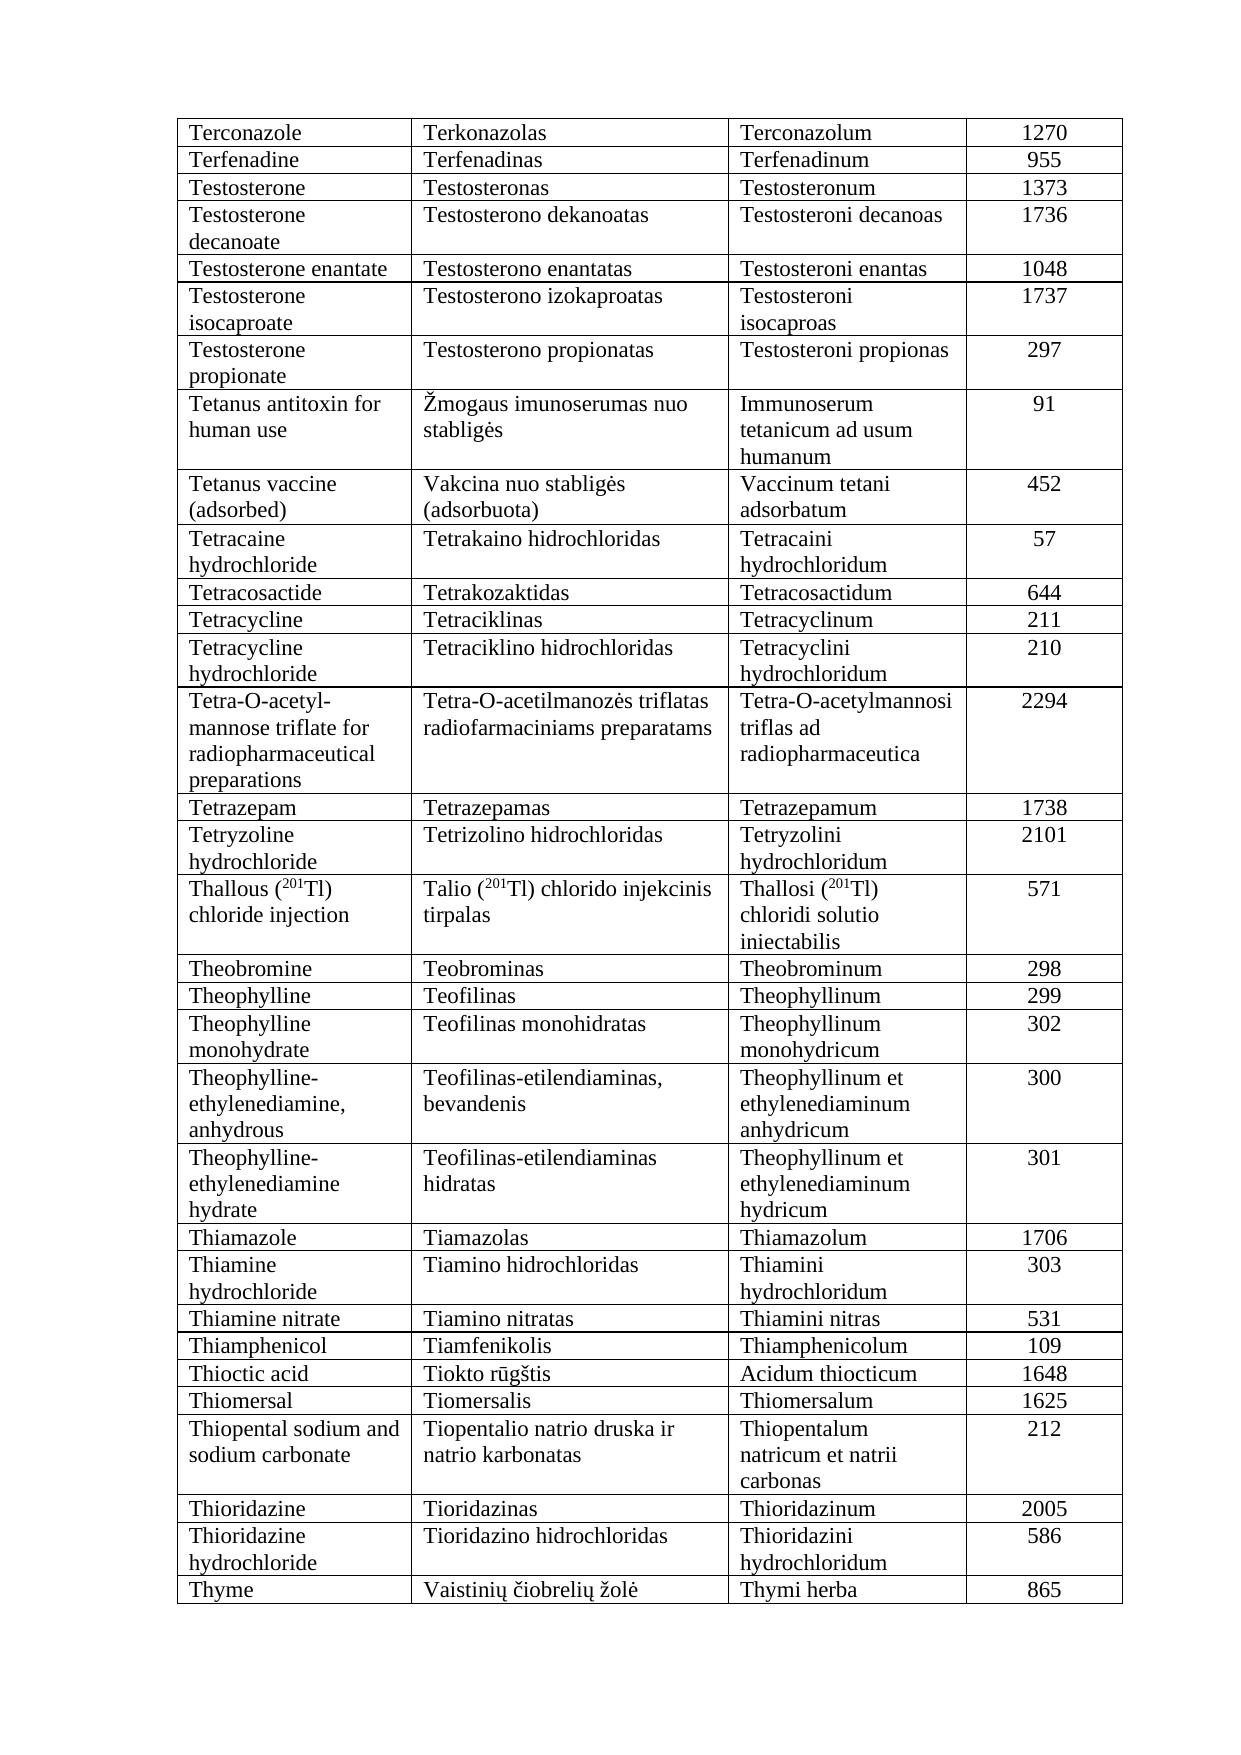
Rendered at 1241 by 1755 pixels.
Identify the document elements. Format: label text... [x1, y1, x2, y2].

table_cell 1625 [967, 1387, 1122, 1414]
table_cell Tetra-O-acetyl-mannose triflate for radiopharmaceutical preparations [178, 688, 411, 793]
table_cell 57 [967, 525, 1122, 578]
table_cell Tetrakozaktidas [412, 579, 728, 605]
table_cell Immunoserum tetanicum ad usum humanum [729, 390, 966, 469]
table_cell Thyme [178, 1576, 411, 1603]
table_cell 109 [967, 1333, 1122, 1359]
table_cell Tiamino nitratas [412, 1305, 728, 1331]
table_cell Thioctic acid [178, 1360, 411, 1386]
table_cell Testosterone isocaproate [178, 283, 411, 335]
table_cell Tetanus antitoxin for human use [178, 390, 411, 469]
table_cell Tetracycline [178, 606, 411, 633]
table_cell Tioridazinas [412, 1495, 728, 1522]
table_cell Testosteroni enantas [729, 255, 966, 281]
table_cell Theobrominum [729, 955, 966, 982]
table_cell Tiomersalis [412, 1387, 728, 1414]
table_cell Testosteroni isocaproas [729, 283, 966, 335]
table_cell Thiamini hydrochloridum [729, 1251, 966, 1304]
table_cell Theophyllinum monohydricum [729, 1010, 966, 1063]
table_cell Tetrazepamum [729, 794, 966, 820]
table_cell Tetryzoline hydrochloride [178, 821, 411, 874]
table_cell 210 [967, 634, 1122, 686]
table_cell Theophylline-ethylenediamine hydrate [178, 1144, 411, 1223]
table_cell Testosterono dekanoatas [412, 201, 728, 254]
table_cell Thymi herba [729, 1576, 966, 1603]
table_cell Theobromine [178, 955, 411, 982]
table_cell Testosterone propionate [178, 336, 411, 389]
table_cell 865 [967, 1576, 1122, 1603]
table_cell Thiamazole [178, 1224, 411, 1250]
table_cell Tetrazepamas [412, 794, 728, 820]
table_cell Žmogaus imunoserumas nuo stabligės [412, 390, 728, 469]
table_cell Tetracaine hydrochloride [178, 525, 411, 578]
table_cell Thiamine nitrate [178, 1305, 411, 1331]
table_cell 531 [967, 1305, 1122, 1331]
table_cell Teofilinas monohidratas [412, 1010, 728, 1063]
table_cell Tetra-O-acetilmanozės triflatas radiofarmaciniams preparatams [412, 688, 728, 793]
table_cell 302 [967, 1010, 1122, 1063]
table_cell Thiopental sodium and sodium carbonate [178, 1415, 411, 1494]
table_cell Theophylline monohydrate [178, 1010, 411, 1063]
table_cell Thiamine hydrochloride [178, 1251, 411, 1304]
table_cell 2101 [967, 821, 1122, 874]
table_cell Thiamphenicolum [729, 1333, 966, 1359]
table_cell 303 [967, 1251, 1122, 1304]
table_cell Terconazolum [729, 119, 966, 146]
table_cell Testosterone enantate [178, 255, 411, 281]
table_cell Thallosi (201Tl) chloridi solutio iniectabilis [729, 875, 966, 954]
table_cell Teobrominas [412, 955, 728, 982]
table_cell Testosterono izokaproatas [412, 283, 728, 335]
table_cell 1737 [967, 283, 1122, 335]
table_cell Testosterone decanoate [178, 201, 411, 254]
table_cell Thiamazolum [729, 1224, 966, 1250]
table_cell Terfenadinas [412, 147, 728, 173]
table_cell 1048 [967, 255, 1122, 281]
table_cell Thallous (201Tl) chloride injection [178, 875, 411, 954]
table_cell 644 [967, 579, 1122, 605]
table_cell Tetracyclini hydrochloridum [729, 634, 966, 686]
table_cell Thiamphenicol [178, 1333, 411, 1359]
table_cell 301 [967, 1144, 1122, 1223]
table_cell Terfenadinum [729, 147, 966, 173]
table_cell Vaccinum tetani adsorbatum [729, 470, 966, 524]
table_cell Tetraciklinas [412, 606, 728, 633]
table_cell Tetrizolino hidrochloridas [412, 821, 728, 874]
table_cell Tetracosactide [178, 579, 411, 605]
table_cell Thioridazini hydrochloridum [729, 1523, 966, 1575]
table_cell 91 [967, 390, 1122, 469]
table_cell 955 [967, 147, 1122, 173]
table_cell 571 [967, 875, 1122, 954]
table_cell Tetracyclinum [729, 606, 966, 633]
table_cell Vakcina nuo stabligės (adsorbuota) [412, 470, 728, 524]
table_cell Theophyllinum et ethylenediaminum hydricum [729, 1144, 966, 1223]
table_cell 452 [967, 470, 1122, 524]
table_cell 300 [967, 1064, 1122, 1143]
table_cell Tiokto rūgštis [412, 1360, 728, 1386]
table_cell Testosterono propionatas [412, 336, 728, 389]
table_cell Tetracosactidum [729, 579, 966, 605]
table_cell Testosteronas [412, 174, 728, 200]
table_cell Theophylline-ethylenediamine, anhydrous [178, 1064, 411, 1143]
table_cell Tiamfenikolis [412, 1333, 728, 1359]
table_cell Tetrazepam [178, 794, 411, 820]
table_cell Terconazole [178, 119, 411, 146]
table_cell Testosterone [178, 174, 411, 200]
table_cell Tiamazolas [412, 1224, 728, 1250]
table_cell Acidum thiocticum [729, 1360, 966, 1386]
table_cell Vaistinių čiobrelių žolė [412, 1576, 728, 1603]
table_cell Thiomersalum [729, 1387, 966, 1414]
table_cell Theophyllinum et ethylenediaminum anhydricum [729, 1064, 966, 1143]
table_cell 1706 [967, 1224, 1122, 1250]
table_cell 586 [967, 1523, 1122, 1575]
table_cell Talio (201Tl) chlorido injekcinis tirpalas [412, 875, 728, 954]
table_cell 212 [967, 1415, 1122, 1494]
table_cell Theophyllinum [729, 983, 966, 1009]
table_cell Tetrakaino hidrochloridas [412, 525, 728, 578]
table_cell 2294 [967, 688, 1122, 793]
table_cell Tiopentalio natrio druska ir natrio karbonatas [412, 1415, 728, 1494]
table_cell Tetraciklino hidrochloridas [412, 634, 728, 686]
table_cell Thiomersal [178, 1387, 411, 1414]
table_cell Thioridazinum [729, 1495, 966, 1522]
table_cell 299 [967, 983, 1122, 1009]
table_cell Tetryzolini hydrochloridum [729, 821, 966, 874]
table_cell Tetracaini hydrochloridum [729, 525, 966, 578]
table_cell Thioridazine hydrochloride [178, 1523, 411, 1575]
table_cell 1373 [967, 174, 1122, 200]
table_cell Teofilinas-etilendiaminas hidratas [412, 1144, 728, 1223]
table_cell Thiamini nitras [729, 1305, 966, 1331]
table_cell Testosteroni decanoas [729, 201, 966, 254]
table_cell Tetra-O-acetylmannosi triflas ad radiopharmaceutica [729, 688, 966, 793]
table_cell Teofilinas [412, 983, 728, 1009]
table_cell Testosteroni propionas [729, 336, 966, 389]
table_cell Testosterono enantatas [412, 255, 728, 281]
table_cell Tioridazino hidrochloridas [412, 1523, 728, 1575]
table_cell Tetracycline hydrochloride [178, 634, 411, 686]
table_cell 298 [967, 955, 1122, 982]
table_cell 1648 [967, 1360, 1122, 1386]
table_cell 2005 [967, 1495, 1122, 1522]
table_cell Terkonazolas [412, 119, 728, 146]
table_cell Tetanus vaccine (adsorbed) [178, 470, 411, 524]
table_cell Tiamino hidrochloridas [412, 1251, 728, 1304]
table_cell Thiopentalum natricum et natrii carbonas [729, 1415, 966, 1494]
table_cell 1738 [967, 794, 1122, 820]
table_cell Theophylline [178, 983, 411, 1009]
table_cell Terfenadine [178, 147, 411, 173]
table_cell 1270 [967, 119, 1122, 146]
table_cell 211 [967, 606, 1122, 633]
table_cell 1736 [967, 201, 1122, 254]
table_cell Testosteronum [729, 174, 966, 200]
table_cell Teofilinas-etilendiaminas, bevandenis [412, 1064, 728, 1143]
table_cell Thioridazine [178, 1495, 411, 1522]
table_cell 297 [967, 336, 1122, 389]
